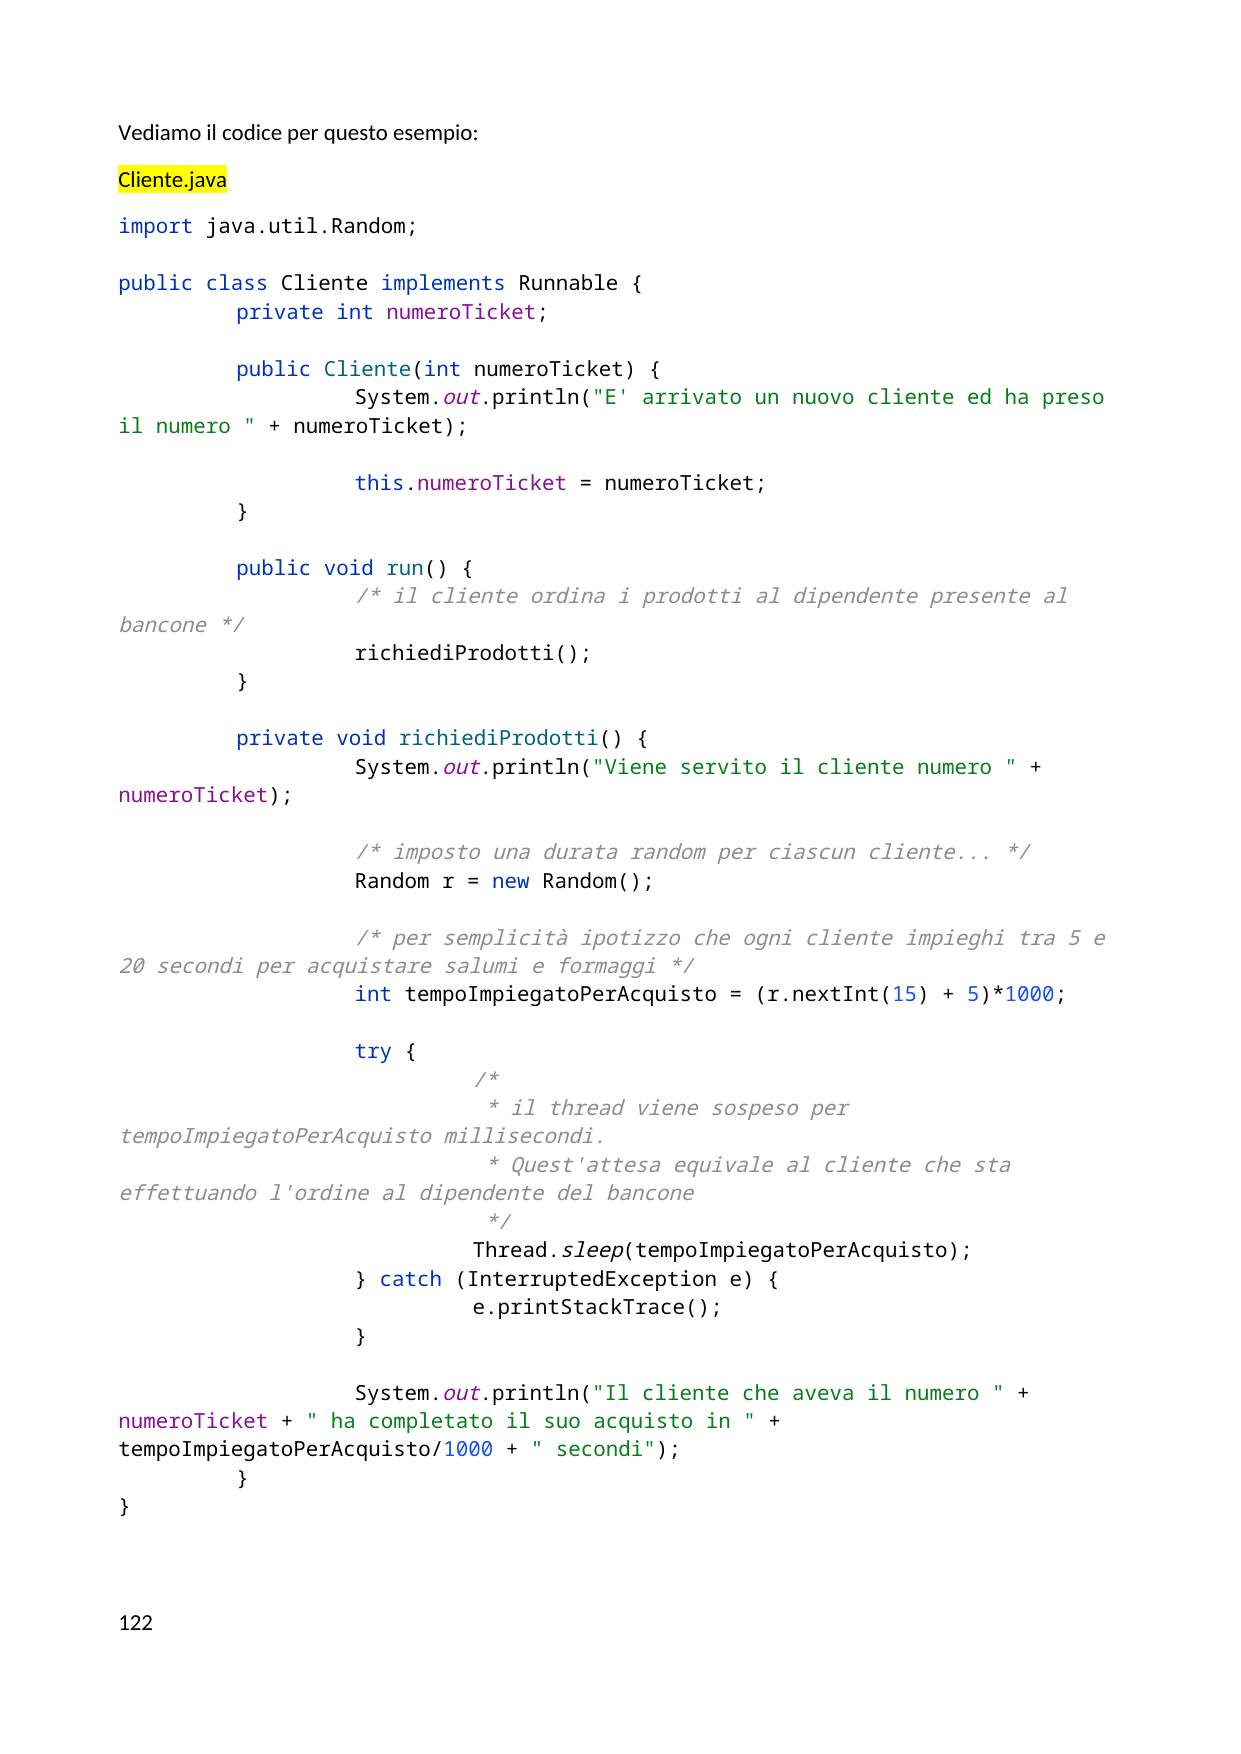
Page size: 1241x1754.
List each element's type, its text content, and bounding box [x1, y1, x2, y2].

text Vediamo il codice per questo esempio: [118, 118, 1122, 146]
text import java.util.Random; public class Cliente implements Runnable { private int numeroTicket; public Cliente(int numeroTicket) { System.out.println("E' arrivato un nuovo cliente ed ha preso il numero " + numeroTicket); this.numeroTicket = numeroTicket; } public void run() { /* il cliente ordina i prodotti al dipendente presente al bancone */ richiediProdotti(); } private void richiediProdotti() { System.out.println("Viene servito il cliente numero " + numeroTicket); /* imposto una durata random per ciascun cliente... */ Random r = new Random(); /* per semplicità ipotizzo che ogni cliente impieghi tra 5 e 20 secondi per acquistare salumi e formaggi */ int tempoImpiegatoPerAcquisto = (r.nextInt(15) + 5)*1000; try { /* * il thread viene sospeso per tempoImpiegatoPerAcquisto millisecondi. * Quest'attesa equivale al cliente che sta effettuando l'ordine al dipendente del bancone */ Thread.sleep(tempoImpiegatoPerAcquisto); } catch (InterruptedException e) { e.printStackTrace(); } System.out.println("Il cliente che aveva il numero " + numeroTicket + " ha completato il suo acquisto in " + tempoImpiegatoPerAcquisto/1000 + " secondi"); } } [118, 212, 1122, 1520]
text Cliente.java [118, 165, 1122, 193]
